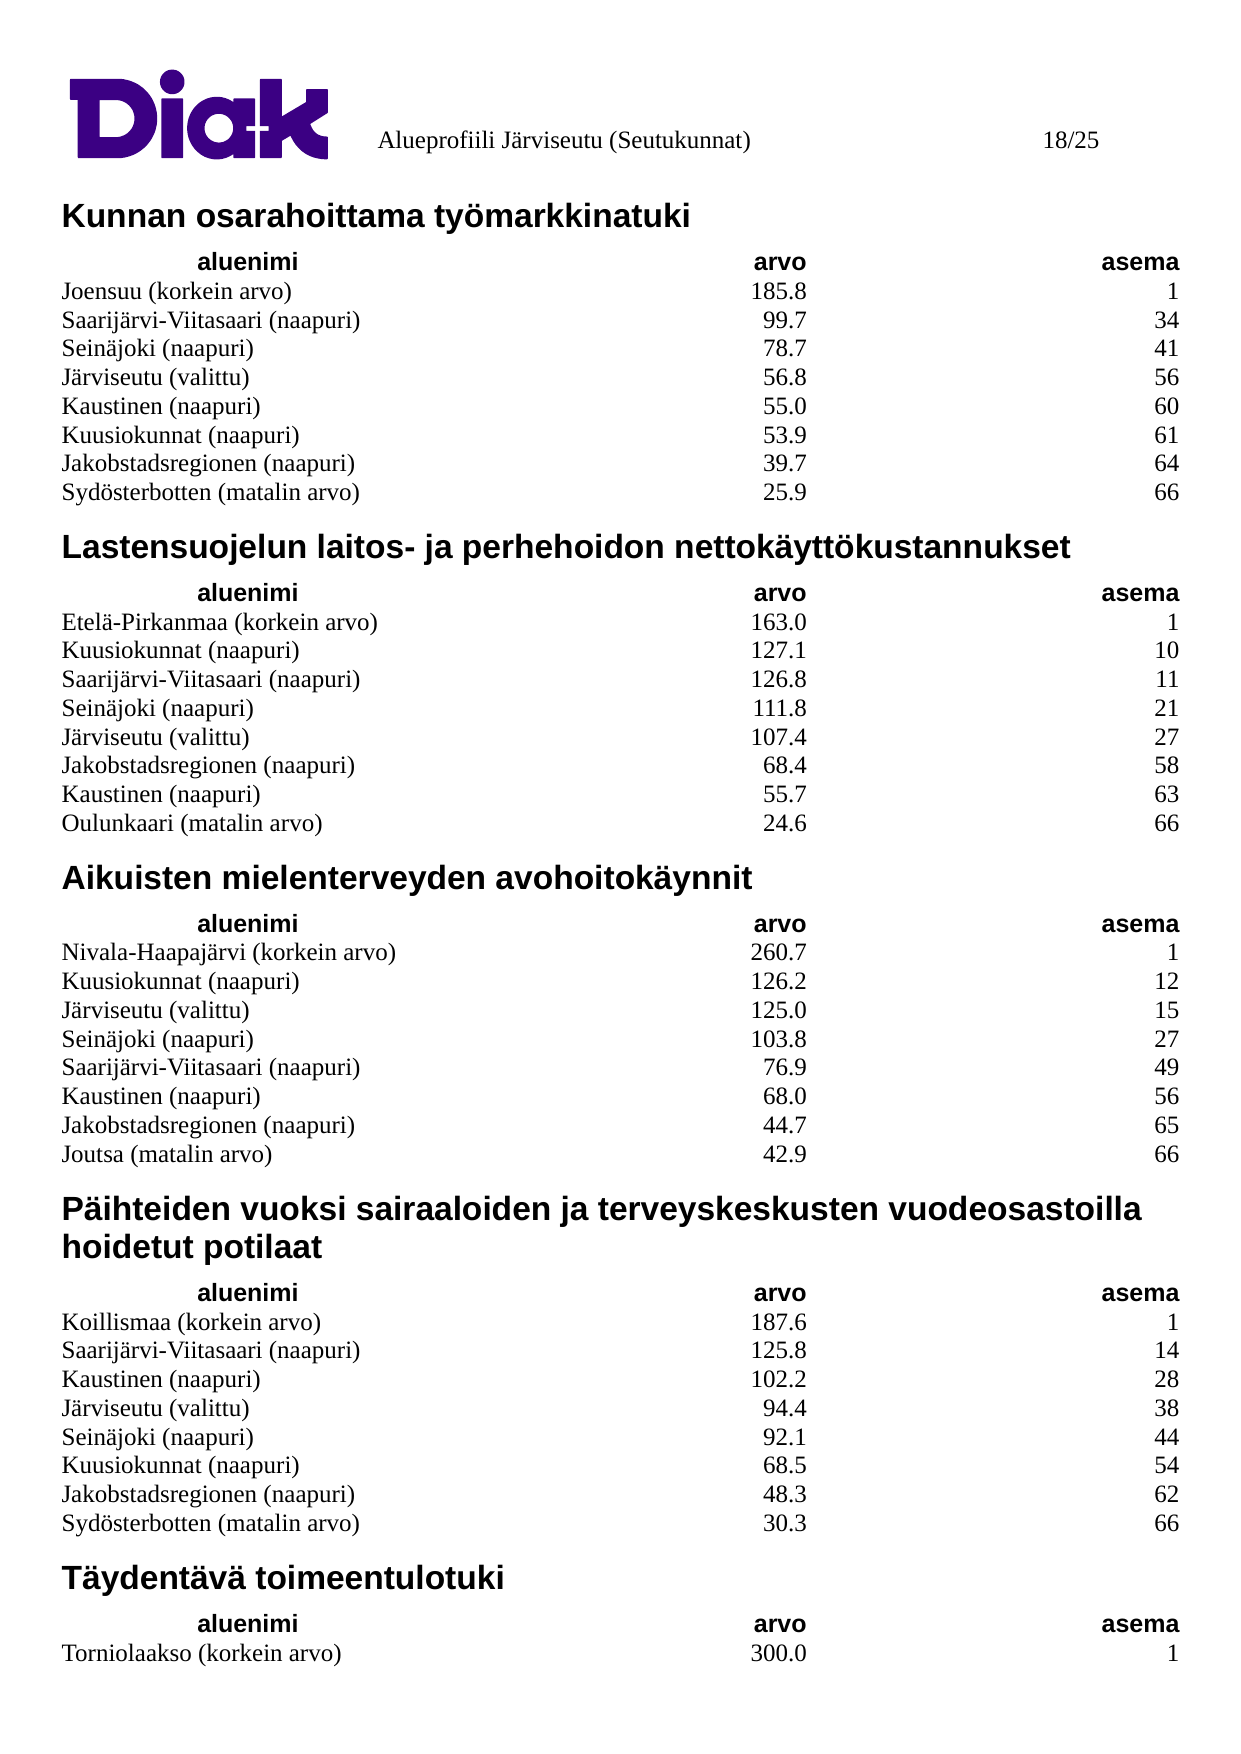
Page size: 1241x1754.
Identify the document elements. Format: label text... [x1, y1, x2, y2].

table_cell 107.4 [434, 722, 806, 751]
table_cell 60 [806, 391, 1179, 420]
table_cell 111.8 [434, 693, 806, 722]
table_cell Torniolaakso (korkein arvo) [61, 1638, 434, 1666]
table_cell Seinäjoki (naapuri) [61, 693, 434, 722]
table_cell 44.7 [434, 1110, 806, 1139]
table_cell 24.6 [434, 808, 806, 837]
table_cell 64 [806, 449, 1179, 477]
table_cell 66 [806, 1508, 1179, 1537]
table_cell 300.0 [434, 1638, 806, 1666]
table_cell Jakobstadsregionen (naapuri) [61, 1479, 434, 1508]
table_cell 102.2 [434, 1364, 806, 1393]
table_cell 15 [806, 995, 1179, 1024]
subtitle Päihteiden vuoksi sairaaloiden ja terveyskeskusten vuodeosastoilla hoidetut potilaat [61, 1188, 1179, 1266]
table_cell 27 [806, 1024, 1179, 1052]
table_cell Sydösterbotten (matalin arvo) [61, 477, 434, 506]
table_header asema [806, 909, 1179, 937]
table_cell 11 [806, 664, 1179, 693]
table_cell 103.8 [434, 1024, 806, 1052]
table_cell 63 [806, 779, 1179, 808]
table_cell 125.8 [434, 1336, 806, 1364]
table_cell 14 [806, 1336, 1179, 1364]
table_cell 66 [806, 477, 1179, 506]
table_cell 41 [806, 334, 1179, 362]
table_cell Sydösterbotten (matalin arvo) [61, 1508, 434, 1537]
table_cell Kaustinen (naapuri) [61, 779, 434, 808]
subtitle Täydentävä toimeentulotuki [61, 1558, 1179, 1596]
table_cell 48.3 [434, 1479, 806, 1508]
table_cell 127.1 [434, 636, 806, 664]
table_cell 58 [806, 751, 1179, 779]
table_cell 44 [806, 1422, 1179, 1451]
table_header arvo [434, 1609, 806, 1638]
table_cell 68.4 [434, 751, 806, 779]
table_cell 21 [806, 693, 1179, 722]
table_cell 1 [806, 276, 1179, 305]
table_cell 30.3 [434, 1508, 806, 1537]
table_cell Seinäjoki (naapuri) [61, 1024, 434, 1052]
table_header aluenimi [61, 1278, 434, 1307]
table_cell 54 [806, 1451, 1179, 1479]
subtitle Lastensuojelun laitos- ja perhehoidon nettokäyttökustannukset [61, 527, 1179, 566]
table_cell 66 [806, 1139, 1179, 1167]
table_cell Kuusiokunnat (naapuri) [61, 966, 434, 995]
table_header asema [806, 247, 1179, 276]
table_cell 94.4 [434, 1393, 806, 1422]
table_cell Saarijärvi-Viitasaari (naapuri) [61, 664, 434, 693]
table_cell Jakobstadsregionen (naapuri) [61, 449, 434, 477]
table_cell 42.9 [434, 1139, 806, 1167]
table_cell 65 [806, 1110, 1179, 1139]
table_cell 126.2 [434, 966, 806, 995]
table_cell Oulunkaari (matalin arvo) [61, 808, 434, 837]
table_cell 187.6 [434, 1307, 806, 1336]
table_cell 53.9 [434, 420, 806, 448]
table_header aluenimi [61, 909, 434, 937]
table_cell 125.0 [434, 995, 806, 1024]
table_cell 92.1 [434, 1422, 806, 1451]
table_cell Kaustinen (naapuri) [61, 391, 434, 420]
subtitle Aikuisten mielenterveyden avohoitokäynnit [61, 858, 1179, 896]
table_cell 260.7 [434, 938, 806, 966]
table_cell Järviseutu (valittu) [61, 362, 434, 391]
table_header aluenimi [61, 578, 434, 607]
table_cell 126.8 [434, 664, 806, 693]
table_cell 49 [806, 1053, 1179, 1081]
table_cell 1 [806, 1307, 1179, 1336]
table_cell Seinäjoki (naapuri) [61, 1422, 434, 1451]
table_header arvo [434, 1278, 806, 1307]
subtitle Kunnan osarahoittama työmarkkinatuki [61, 196, 1179, 235]
table_cell Kuusiokunnat (naapuri) [61, 1451, 434, 1479]
table_cell 78.7 [434, 334, 806, 362]
table_cell Järviseutu (valittu) [61, 1393, 434, 1422]
table_cell 56 [806, 362, 1179, 391]
table_header aluenimi [61, 247, 434, 276]
table_cell 185.8 [434, 276, 806, 305]
table_cell Saarijärvi-Viitasaari (naapuri) [61, 1053, 434, 1081]
table_cell Koillismaa (korkein arvo) [61, 1307, 434, 1336]
table_cell Saarijärvi-Viitasaari (naapuri) [61, 1336, 434, 1364]
table_cell Kaustinen (naapuri) [61, 1364, 434, 1393]
table_cell 163.0 [434, 607, 806, 636]
table_cell Järviseutu (valittu) [61, 995, 434, 1024]
table_cell 55.7 [434, 779, 806, 808]
table_cell Kuusiokunnat (naapuri) [61, 636, 434, 664]
table_header aluenimi [61, 1609, 434, 1638]
table_cell 10 [806, 636, 1179, 664]
table_cell Etelä-Pirkanmaa (korkein arvo) [61, 607, 434, 636]
table_cell Nivala-Haapajärvi (korkein arvo) [61, 938, 434, 966]
table_cell 1 [806, 1638, 1179, 1666]
table_cell Jakobstadsregionen (naapuri) [61, 751, 434, 779]
table_cell Joutsa (matalin arvo) [61, 1139, 434, 1167]
table_cell 38 [806, 1393, 1179, 1422]
table_cell Kuusiokunnat (naapuri) [61, 420, 434, 448]
table_cell Kaustinen (naapuri) [61, 1081, 434, 1110]
table_cell 28 [806, 1364, 1179, 1393]
table_cell Järviseutu (valittu) [61, 722, 434, 751]
table_header asema [806, 578, 1179, 607]
table_cell 55.0 [434, 391, 806, 420]
table_cell 68.5 [434, 1451, 806, 1479]
table_cell 25.9 [434, 477, 806, 506]
table_cell 56.8 [434, 362, 806, 391]
table_cell Joensuu (korkein arvo) [61, 276, 434, 305]
table_cell 68.0 [434, 1081, 806, 1110]
table_cell Jakobstadsregionen (naapuri) [61, 1110, 434, 1139]
table_cell Saarijärvi-Viitasaari (naapuri) [61, 305, 434, 333]
table_cell 12 [806, 966, 1179, 995]
table_cell 66 [806, 808, 1179, 837]
table_cell 34 [806, 305, 1179, 333]
table_cell 1 [806, 607, 1179, 636]
table_header arvo [434, 247, 806, 276]
table_header asema [806, 1609, 1179, 1638]
table_cell 27 [806, 722, 1179, 751]
table_cell 39.7 [434, 449, 806, 477]
table_cell 62 [806, 1479, 1179, 1508]
table_cell 56 [806, 1081, 1179, 1110]
table_header arvo [434, 909, 806, 937]
table_cell 76.9 [434, 1053, 806, 1081]
table_cell 99.7 [434, 305, 806, 333]
table_cell 1 [806, 938, 1179, 966]
table_cell Seinäjoki (naapuri) [61, 334, 434, 362]
table_header arvo [434, 578, 806, 607]
table_header asema [806, 1278, 1179, 1307]
table_cell 61 [806, 420, 1179, 448]
